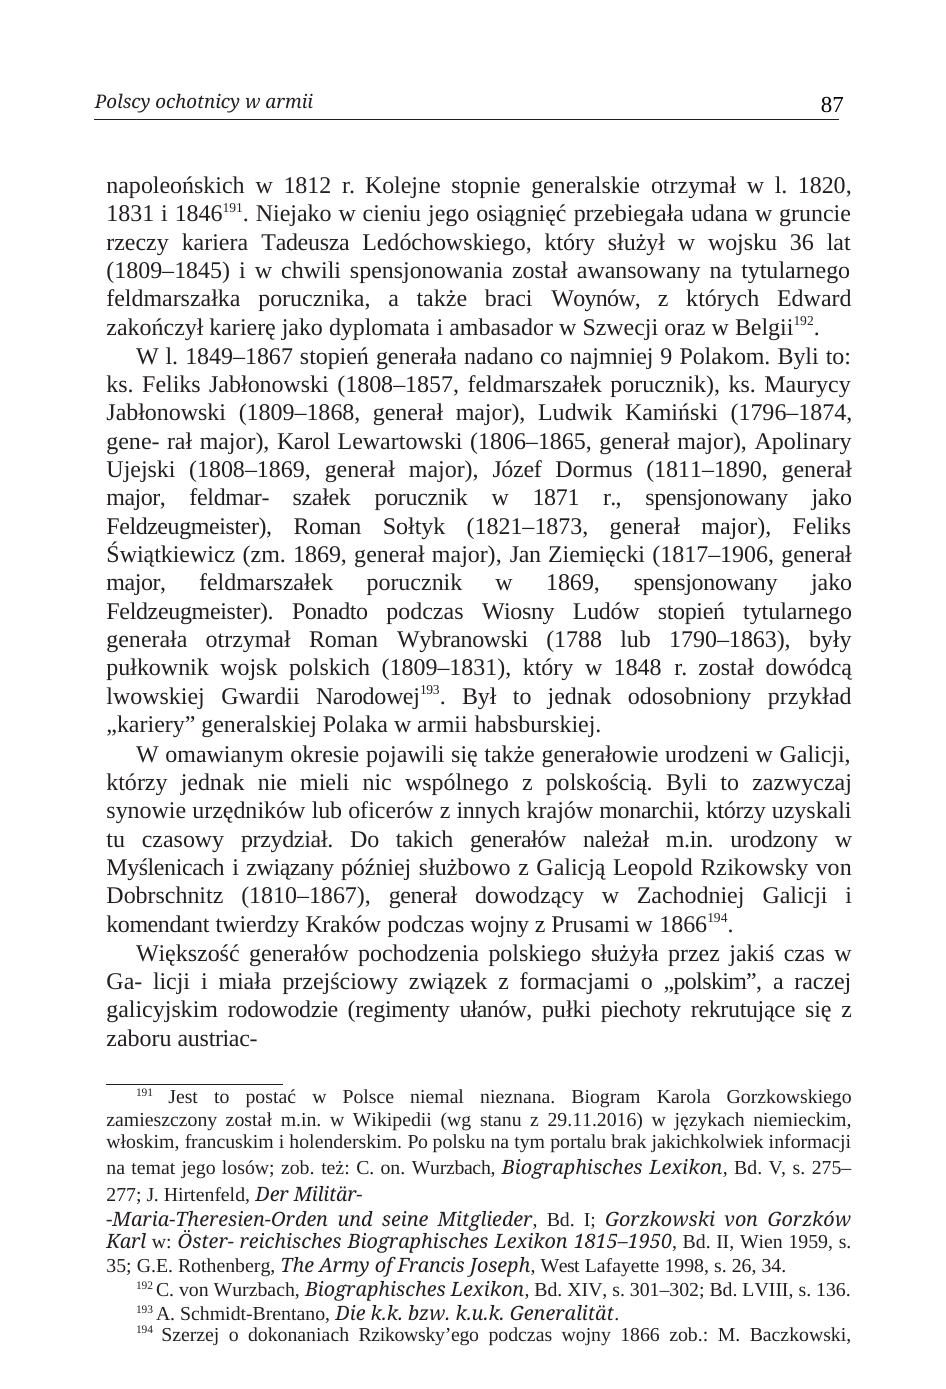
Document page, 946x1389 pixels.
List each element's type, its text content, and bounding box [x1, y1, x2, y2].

text 191 Jest to postać w Polsce niemal nieznana. Biogram Karola Gorzkowskiego zamieszczony został m.in. w Wikipedii (wg stanu z 29.11.2016) w językach niemieckim, włoskim, francuskim i holenderskim. Po polsku na tym portalu brak jakichkolwiek informacji na temat jego losów; zob. też: C. on. Wurzbach, Biographisches Lexikon, Bd. V, s. 275–277; J. Hirtenfeld, Der Militär- [106, 1081, 852, 1207]
text W omawianym okresie pojawili się także generałowie urodzeni w Galicji, którzy jednak nie mieli nic wspólnego z polskością. Byli to zazwyczaj synowie urzędników lub oficerów z innych krajów monarchii, którzy uzyskali tu czasowy przydział. Do takich generałów należał m.in. urodzony w Myślenicach i związany później służbowo z Galicją Leopold Rzikowsky von Dobrschnitz (1810–1867), generał dowodzący w Zachodniej Galicji i komendant twierdzy Kraków podczas wojny z Prusami w 1866194. [106, 739, 852, 937]
text Większość generałów pochodzenia polskiego służyła przez jakiś czas w Ga- licji i miała przejściowy związek z formacjami o „polskim”, a raczej galicyjskim rodowodzie (regimenty ułanów, pułki piechoty rekrutujące się z zaboru austriac- [106, 939, 852, 1051]
text W l. 1849–1867 stopień generała nadano co najmniej 9 Polakom. Byli to: ks. Feliks Jabłonowski (1808–1857, feldmarszałek porucznik), ks. Maurycy Jabłonowski (1809–1868, generał major), Ludwik Kamiński (1796–1874, gene- rał major), Karol Lewartowski (1806–1865, generał major), Apolinary Ujejski (1808–1869, generał major), Józef Dormus (1811–1890, generał major, feldmar- szałek porucznik w 1871 r., spensjonowany jako Feldzeugmeister), Roman Sołtyk (1821–1873, generał major), Feliks Świątkiewicz (zm. 1869, generał major), Jan Ziemięcki (1817–1906, generał major, feldmarszałek porucznik w 1869, spensjonowany jako Feldzeugmeister). Ponadto podczas Wiosny Ludów stopień tytularnego generała otrzymał Roman Wybranowski (1788 lub 1790–1863), były pułkownik wojsk polskich (1809–1831), który w 1848 r. został dowódcą lwowskiej Gwardii Narodowej193. Był to jednak odosobniony przykład „kariery” generalskiej Polaka w armii habsburskiej. [106, 342, 852, 738]
text napoleońskich w 1812 r. Kolejne stopnie generalskie otrzymał w l. 1820, 1831 i 1846191. Niejako w cieniu jego osiągnięć przebiegała udana w gruncie rzeczy kariera Tadeusza Ledóchowskiego, który służył w wojsku 36 lat (1809–1845) i w chwili spensjonowania został awansowany na tytularnego feldmarszałka porucznika, a także braci Woynów, z których Edward zakończył karierę jako dyplomata i ambasador w Szwecji oraz w Belgii192. [106, 171, 852, 340]
text 194 Szerzej o dokonaniach Rzikowsky’ego podczas wojny 1866 zob.: M. Baczkowski, [106, 1325, 852, 1345]
text -Maria-Theresien-Orden und seine Mitglieder, Bd. I; Gorzkowski von Gorzków Karl w: Öster- reichisches Biographisches Lexikon 1815–1950, Bd. II, Wien 1959, s. 35; G.E. Rothenberg, The Army of Francis Joseph, West Lafayette 1998, s. 26, 34. [106, 1207, 852, 1278]
text 192 C. von Wurzbach, Biographisches Lexikon, Bd. XIV, s. 301–302; Bd. LVIII, s. 136. [136, 1278, 879, 1301]
text 193 A. Schmidt-Brentano, Die k.k. bzw. k.u.k. Generalität. [136, 1301, 879, 1325]
